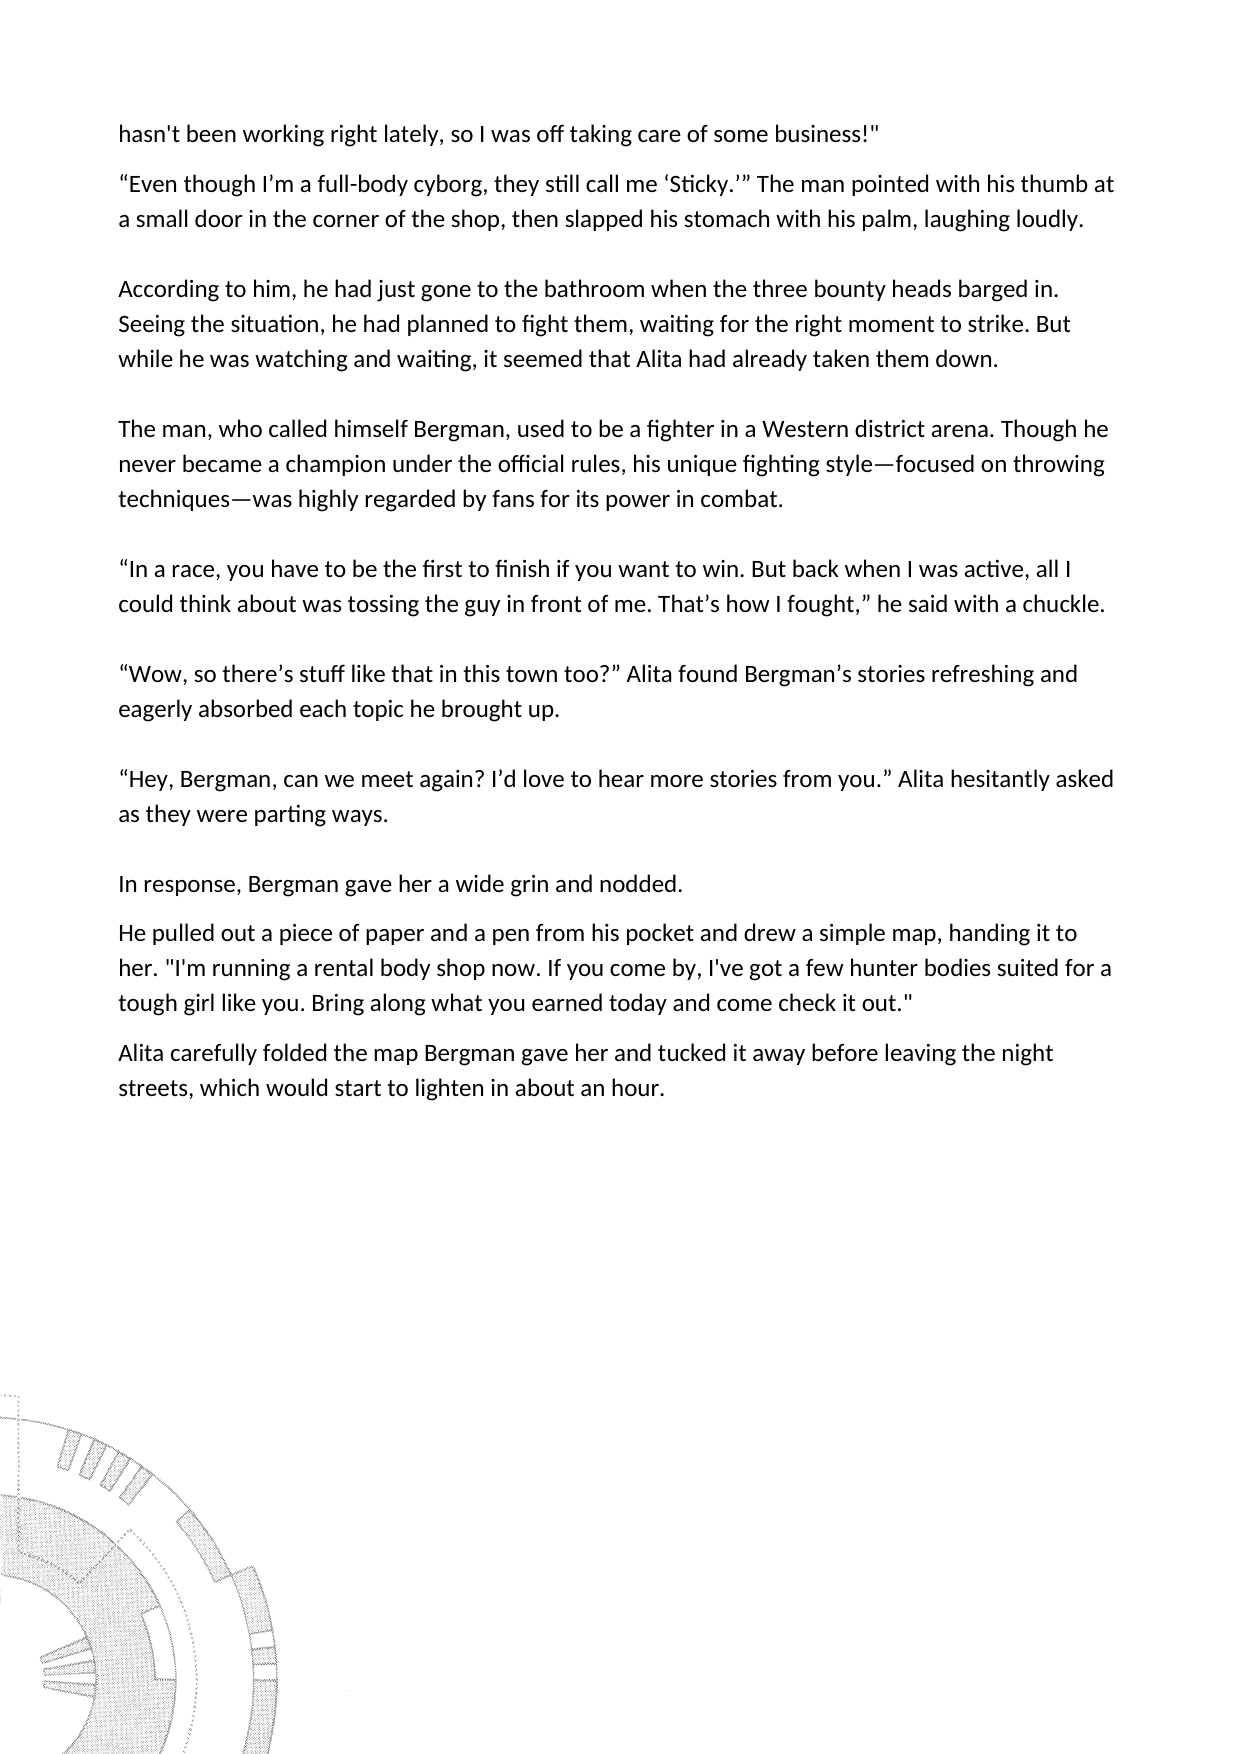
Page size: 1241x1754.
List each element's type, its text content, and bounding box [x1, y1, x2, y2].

picture [0, 1378, 375, 1754]
text He pulled out a piece of paper and a pen from his pocket and drew a simple map, handing it to her. "I'm running a rental body shop now. If you come by, I've got a few hunter bodies suited for a tough girl like you. Bring along what you earned today and come check it out." [118, 917, 1122, 1018]
text “Even though I’m a full-body cyborg, they still call me ‘Sticky.’” The man pointed with his thumb at a small door in the corner of the shop, then slapped his stomach with his palm, laughing loudly. According to him, he had just gone to the bathroom when the three bounty heads barged in. Seeing the situation, he had planned to fight them, waiting for the right moment to strike. But while he was watching and waiting, it seemed that Alita had already taken them down. The man, who called himself Bergman, used to be a fighter in a Western district arena. Though he never became a champion under the official rules, his unique fighting style—focused on throwing techniques—was highly regarded by fans for its power in combat. “In a race, you have to be the first to finish if you want to win. But back when I was active, all I could think about was tossing the guy in front of me. That’s how I fought,” he said with a chuckle. “Wow, so there’s stuff like that in this town too?” Alita found Bergman’s stories refreshing and eagerly absorbed each topic he brought up. “Hey, Bergman, can we meet again? I’d love to hear more stories from you.” Alita hesitantly asked as they were parting ways. In response, Bergman gave her a wide grin and nodded. [118, 168, 1122, 898]
text hasn't been working right lately, so I was off taking care of some business!" [118, 118, 1122, 149]
text Alita carefully folded the map Bergman gave her and tucked it away before leaving the night streets, which would start to lighten in about an hour. [118, 1037, 1122, 1102]
